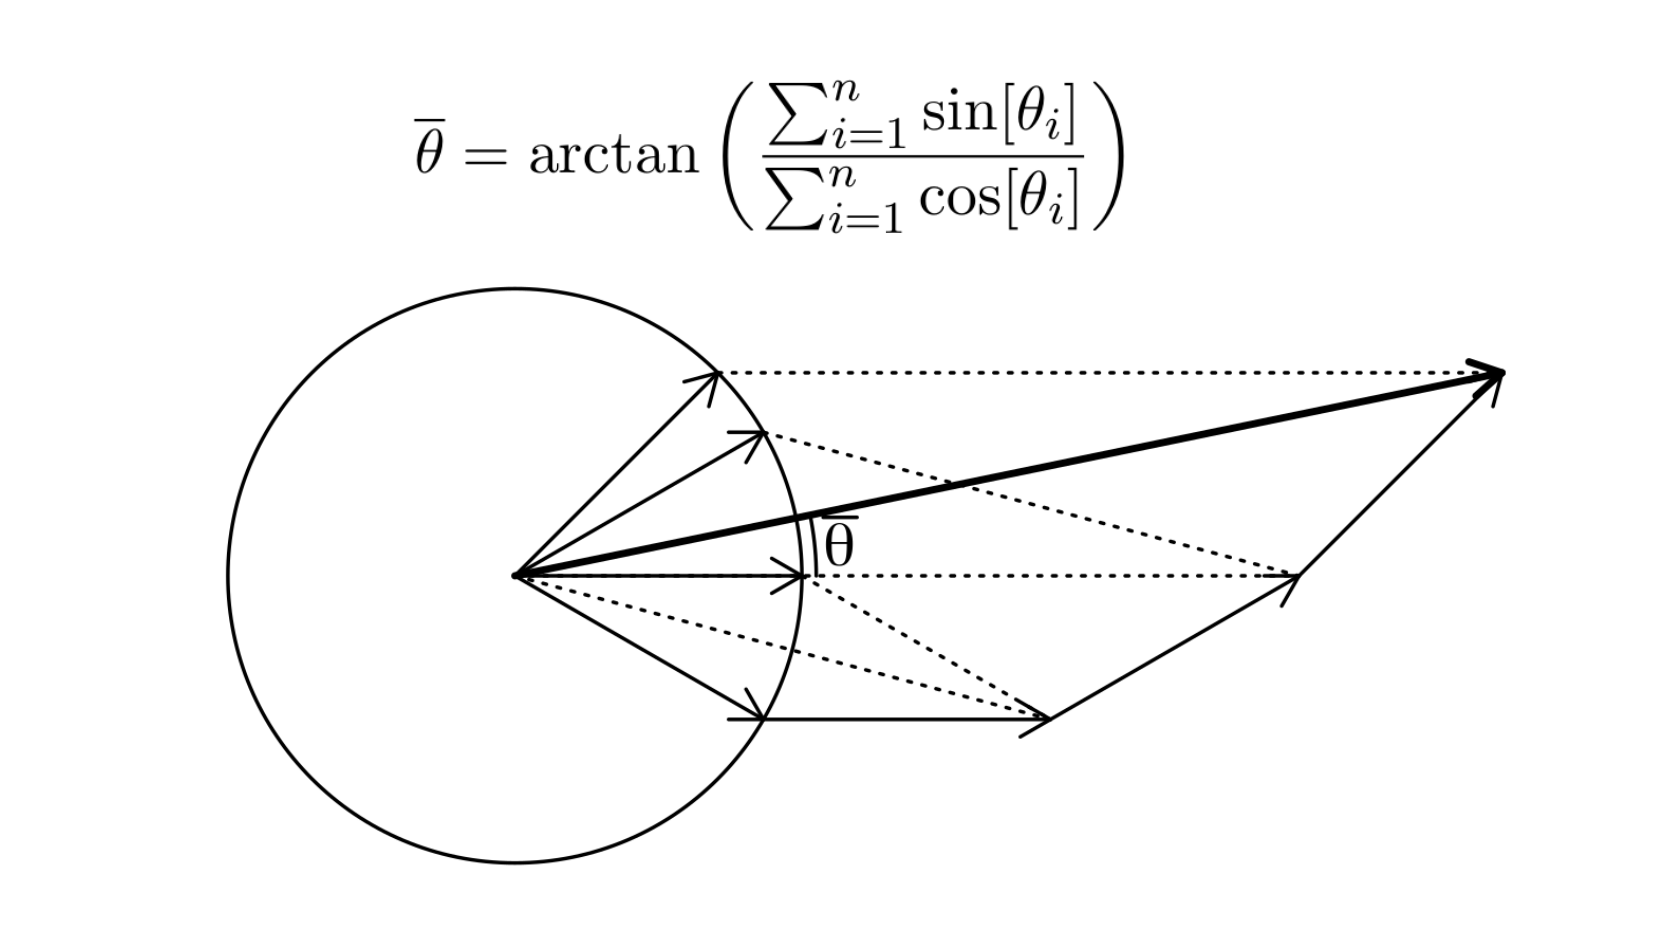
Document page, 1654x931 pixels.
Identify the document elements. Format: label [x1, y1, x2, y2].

picture [396, 47, 1134, 248]
picture [209, 283, 1512, 875]
